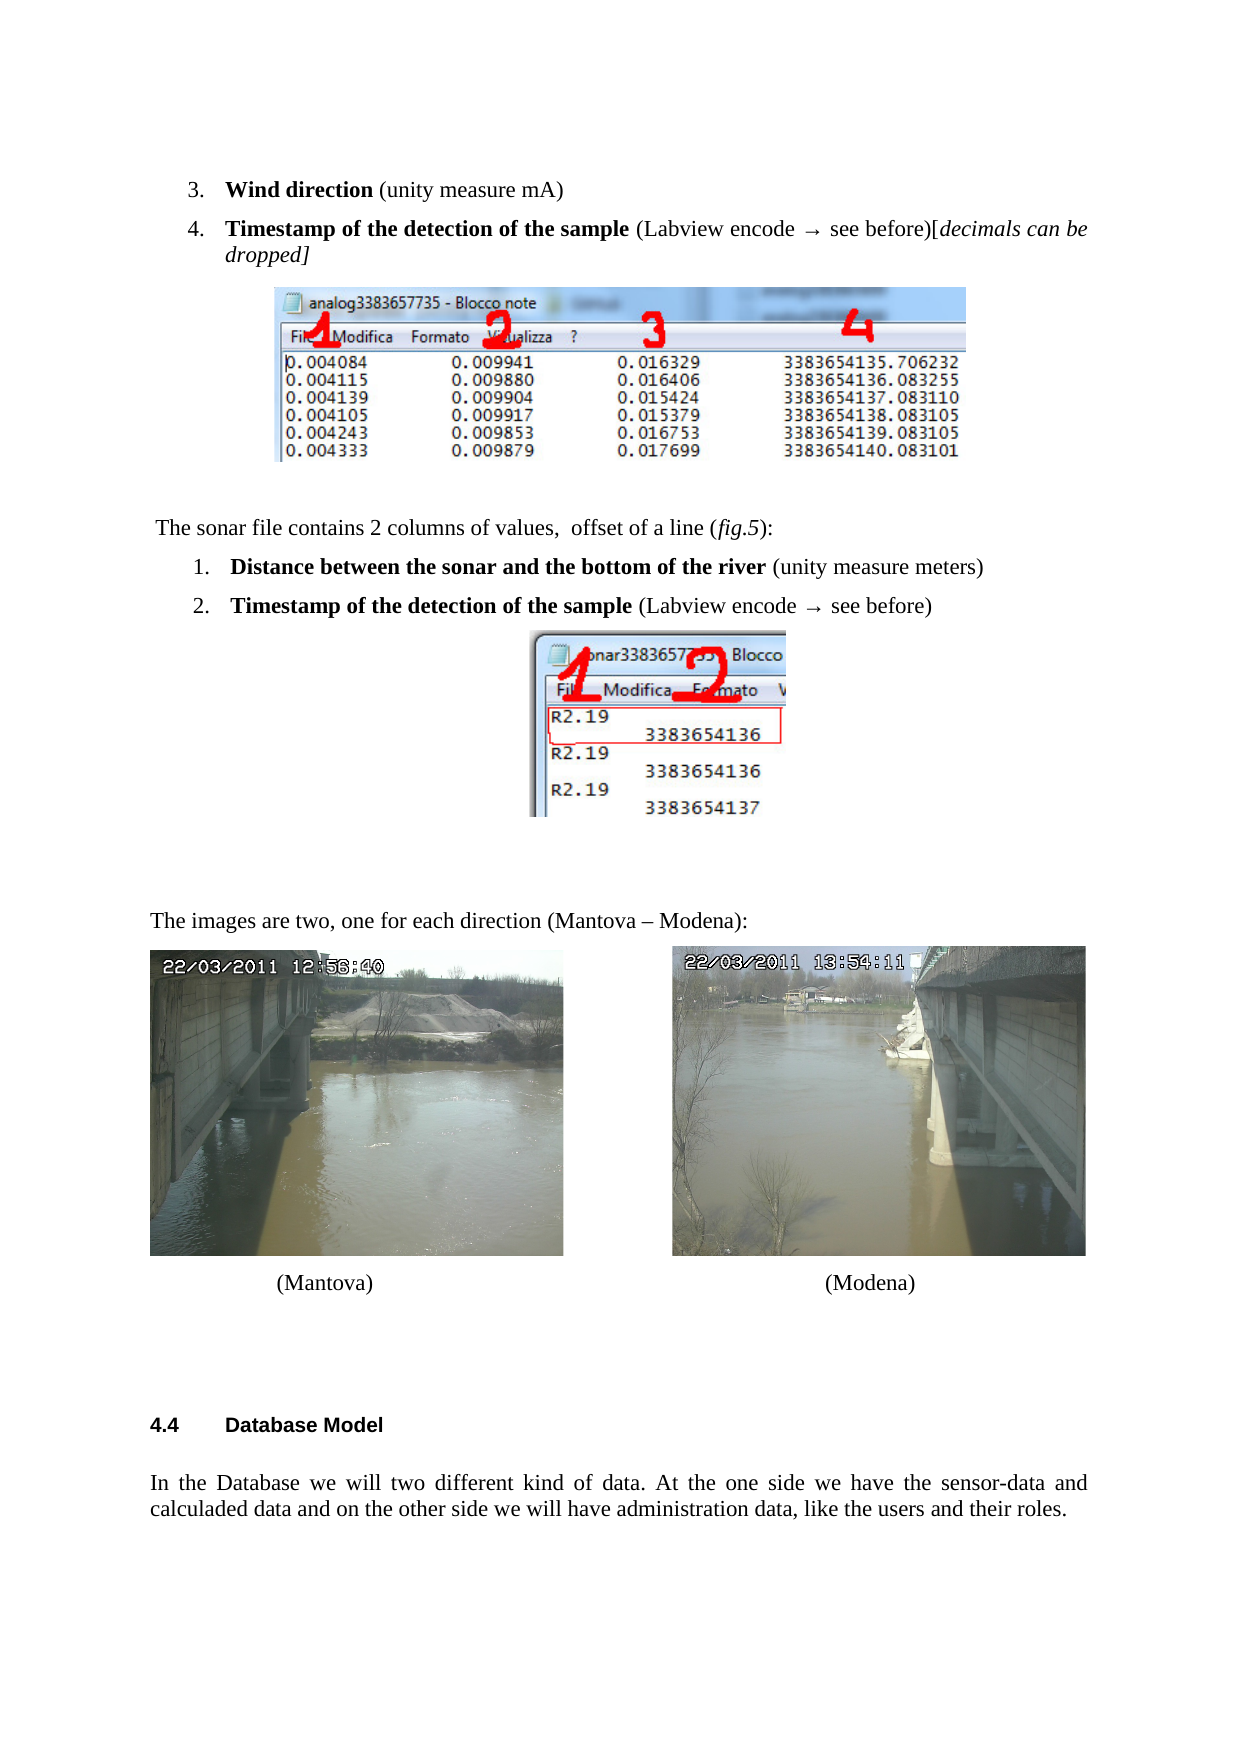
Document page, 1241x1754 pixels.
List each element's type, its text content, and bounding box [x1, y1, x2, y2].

list Timestamp of the detection of the sample (Labview encode → see before) [193, 592, 1090, 618]
picture [672, 946, 1086, 1256]
text The sonar file contains 2 columns of values, offset of a line (fig.5): [155, 514, 1090, 541]
list Wind direction (unity measure mA) [187, 176, 1090, 203]
subtitle Database Model [150, 1411, 1090, 1436]
picture [274, 287, 966, 462]
list Distance between the sonar and the bottom of the river (unity measure meters) [193, 553, 1090, 579]
list Timestamp of the detection of the sample (Labview encode → see before)[decimals can be dropped] [187, 215, 1090, 268]
picture [150, 950, 564, 1256]
text The images are two, one for each direction (Mantova – Modena): [150, 907, 1090, 933]
text In the Database we will two different kind of data. At the one side we have the sensor-data and calculaded data and on the other side we will have administration data, like the users and their roles. [150, 1469, 1090, 1522]
picture [529, 630, 786, 817]
text (Mantova) (Modena) [150, 1268, 1090, 1295]
